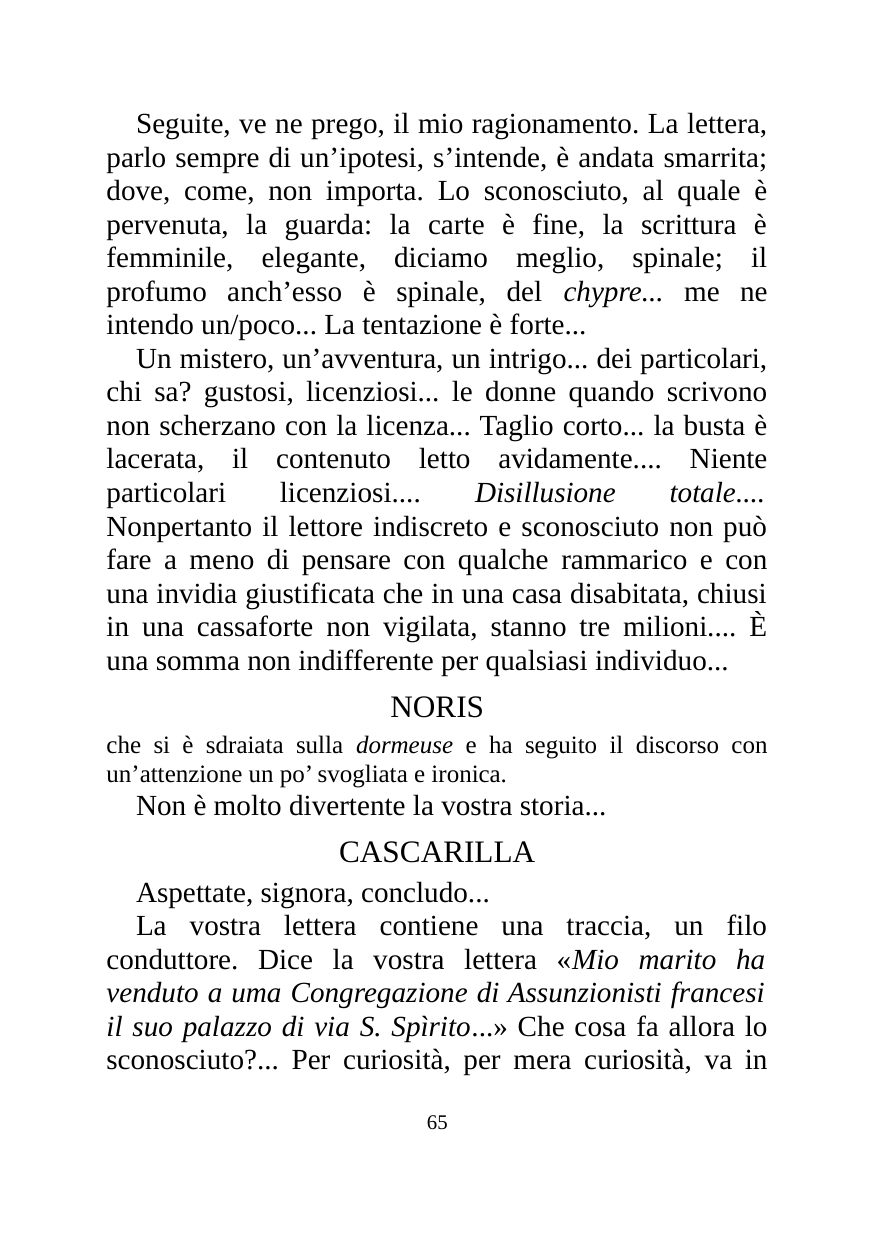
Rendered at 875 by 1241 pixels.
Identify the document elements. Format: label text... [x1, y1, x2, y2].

text La vostra lettera contiene una traccia, un filo conduttore. Dice la vostra lettera «Mio marito ha venduto a uma Congregazione di Assunzionisti francesi il suo palazzo di via S. Spìrito...» Che cosa fa allora lo sconosciuto?... Per curiosità, per mera curiosità, va in [106, 908, 768, 1076]
text Non è molto divertente la vostra storia... [106, 788, 768, 821]
text Aspettate, signora, concludo... [106, 875, 768, 908]
text CASCARILLA [106, 833, 768, 869]
text NORIS [106, 688, 768, 724]
text che si è sdraiata sulla dormeuse e ha seguito il discorso con un’attenzione un po’ svogliata e ironica. [106, 730, 768, 788]
text Seguite, ve ne prego, il mio ragionamento. La lettera, parlo sempre di un’ipotesi, s’intende, è andata smarrita; dove, come, non importa. Lo sconosciuto, al quale è pervenuta, la guarda: la carte è fine, la scrittura è femminile, elegante, diciamo meglio, spinale; il profumo anch’esso è spinale, del chypre... me ne intendo un/poco... La tentazione è forte... [106, 106, 768, 341]
text Un mistero, un’avventura, un intrigo... dei particolari, chi sa? gustosi, licenziosi... le donne quando scrivono non scherzano con la licenza... Taglio corto... la busta è lacerata, il contenuto letto avidamente.... Niente particolari licenziosi.... Disillusione totale.... Nonpertanto il lettore indiscreto e sconosciuto non può fare a meno di pensare con qualche rammarico e con una invidia giustificata che in una casa disabitata, chiusi in una cassaforte non vigilata, stanno tre milioni.... È una somma non indifferente per qualsiasi individuo... [106, 341, 768, 676]
